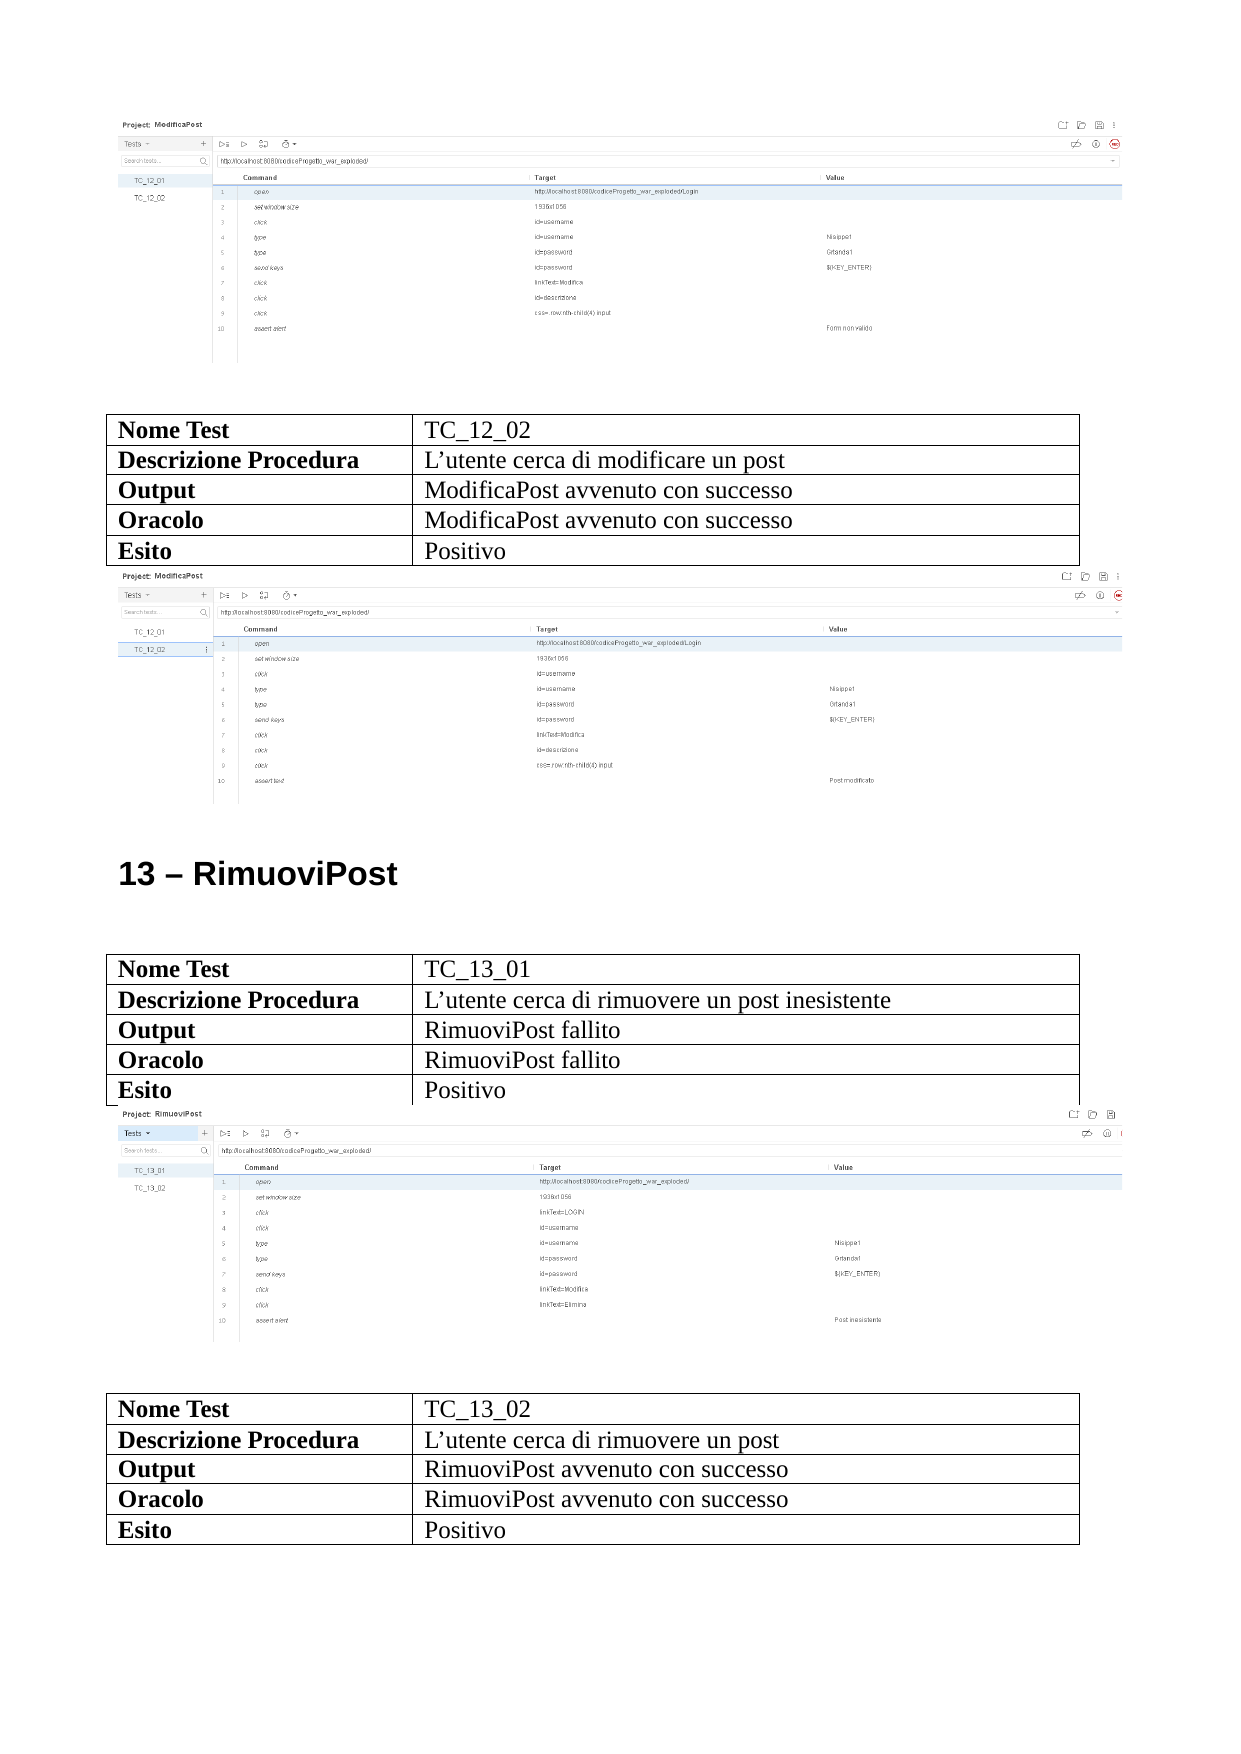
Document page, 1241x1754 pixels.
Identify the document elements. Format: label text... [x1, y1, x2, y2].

table_cell Esito [107, 1075, 412, 1105]
table_cell Descrizione Procedura [107, 985, 412, 1014]
table_cell Oracolo [107, 1484, 412, 1514]
table_header Nome Test [107, 415, 412, 444]
table_cell L’utente cerca di modificare un post [413, 446, 1079, 474]
table_header Nome Test [107, 955, 412, 984]
table_cell L’utente cerca di rimuovere un post inesistente [413, 985, 1079, 1014]
table_cell RimuoviPost fallito [413, 1045, 1079, 1074]
table_header TC_13_01 [413, 955, 1079, 984]
table_header TC_12_02 [413, 415, 1079, 444]
table_cell Esito [107, 536, 412, 565]
picture [118, 118, 1123, 363]
table_cell Output [107, 1015, 412, 1044]
table_cell Esito [107, 1515, 412, 1544]
table_cell RimuoviPost fallito [413, 1015, 1079, 1044]
table_cell Oracolo [107, 505, 412, 535]
table_cell Descrizione Procedura [107, 1425, 412, 1453]
table_cell Output [107, 475, 412, 504]
table_cell ModificaPost avvenuto con successo [413, 475, 1079, 504]
table_cell Positivo [413, 536, 1079, 565]
table_cell Positivo [413, 1515, 1079, 1544]
table_cell Output [107, 1455, 412, 1483]
picture [118, 1105, 1123, 1342]
table_cell RimuoviPost avvenuto con successo [413, 1484, 1079, 1514]
table_cell Oracolo [107, 1045, 412, 1074]
table_cell ModificaPost avvenuto con successo [413, 505, 1079, 535]
table_header Nome Test [107, 1394, 412, 1424]
table_cell L’utente cerca di rimuovere un post [413, 1425, 1079, 1453]
table_cell RimuoviPost avvenuto con successo [413, 1455, 1079, 1483]
table_cell Descrizione Procedura [107, 446, 412, 474]
table_cell Positivo [413, 1075, 1079, 1105]
picture [118, 566, 1123, 804]
table_header TC_13_02 [413, 1394, 1079, 1424]
subtitle 13 – RimuoviPost [118, 853, 1122, 892]
